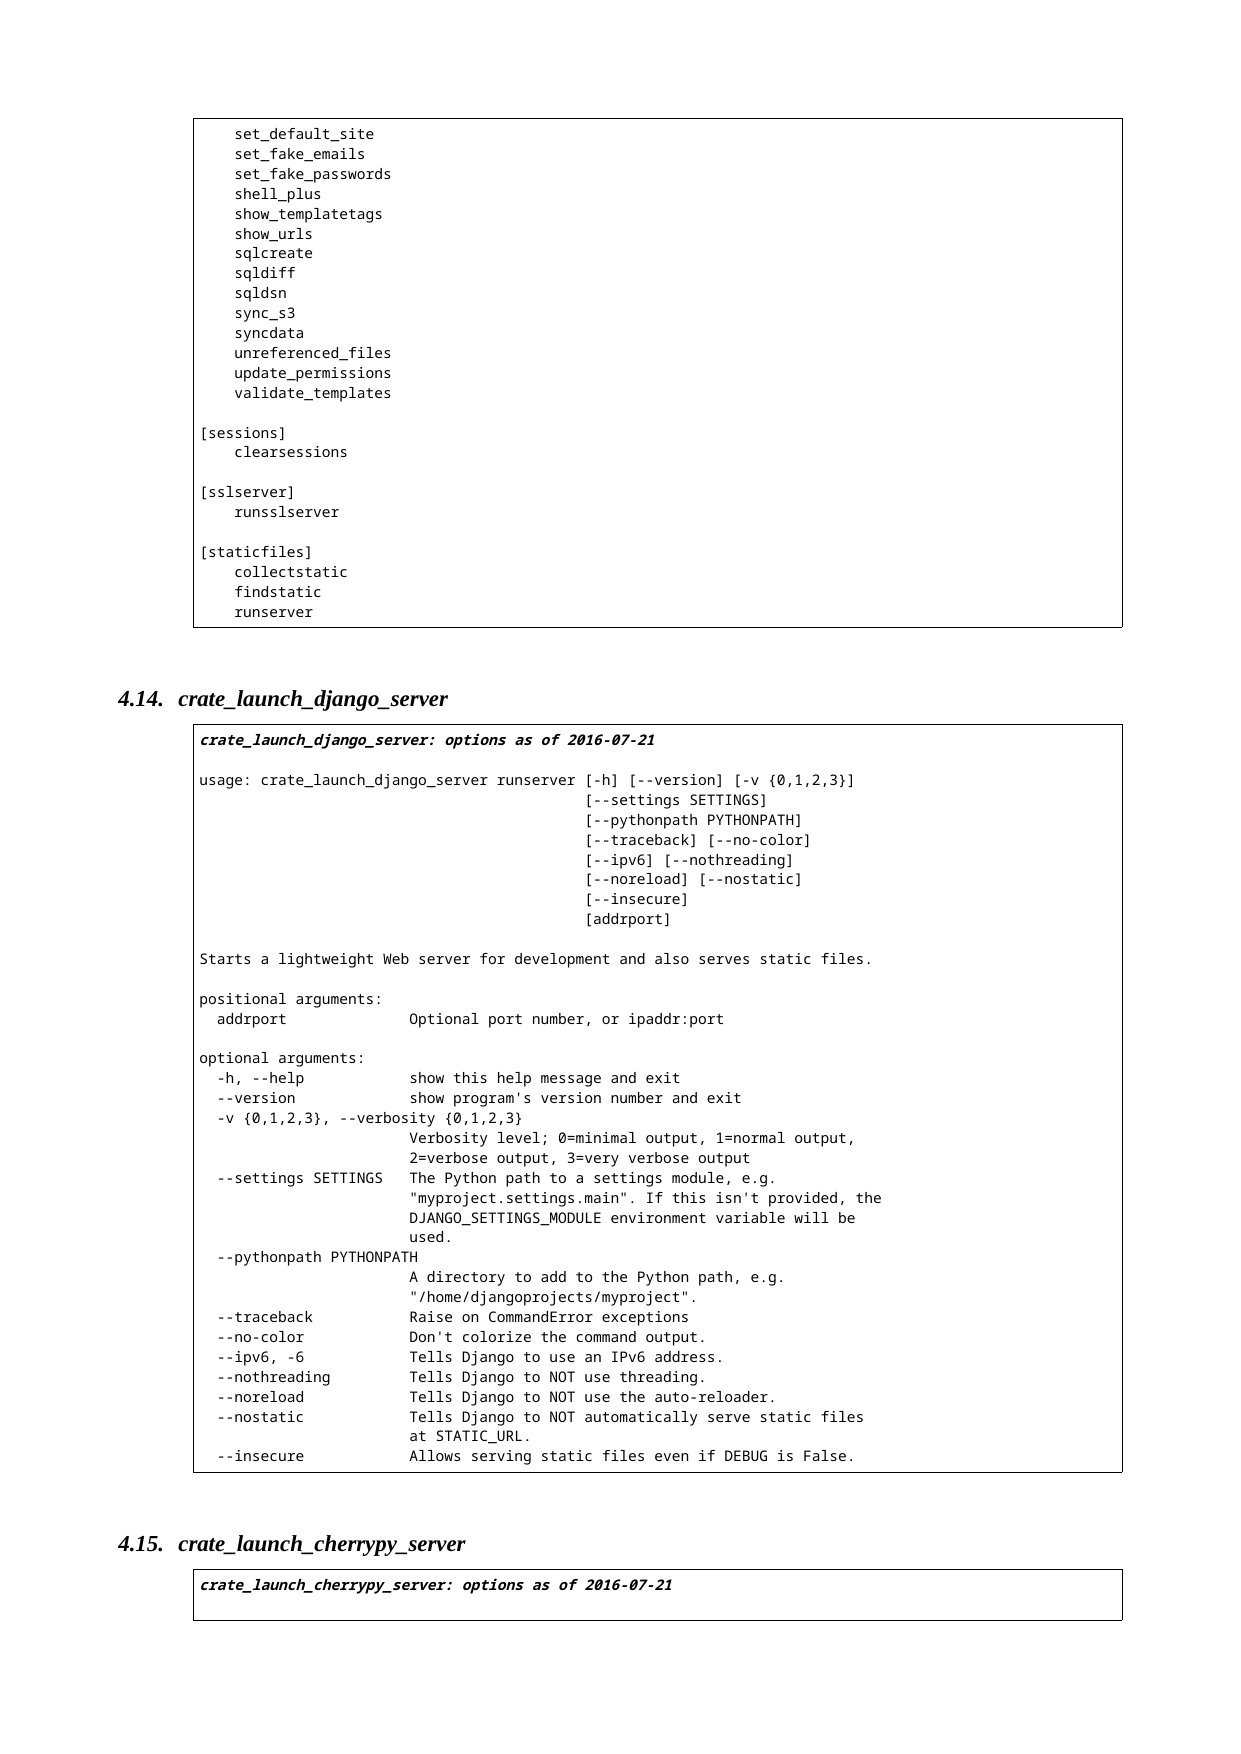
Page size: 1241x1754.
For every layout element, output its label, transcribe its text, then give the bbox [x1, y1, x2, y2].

table_header crate_launch_django_server: options as of 2016-07-21 usage: crate_launch_django_server runserver [-h] [--version] [-v {0,1,2,3}] [--settings SETTINGS] [--pythonpath PYTHONPATH] [--traceback] [--no-color] [--ipv6] [--nothreading] [--noreload] [--nostatic] [--insecure] [addrport] Starts a lightweight Web server for development and also serves static files. positional arguments: addrport Optional port number, or ipaddr:port optional arguments: -h, --help show this help message and exit --version show program's version number and exit -v {0,1,2,3}, --verbosity {0,1,2,3} Verbosity level; 0=minimal output, 1=normal output, 2=verbose output, 3=very verbose output --settings SETTINGS The Python path to a settings module, e.g. "myproject.settings.main". If this isn't provided, the DJANGO_SETTINGS_MODULE environment variable will be used. --pythonpath PYTHONPATH A directory to add to the Python path, e.g. "/home/djangoprojects/myproject". --traceback Raise on CommandError exceptions --no-color Don't colorize the command output. --ipv6, -6 Tells Django to use an IPv6 address. --nothreading Tells Django to NOT use threading. --noreload Tells Django to NOT use the auto-reloader. --nostatic Tells Django to NOT automatically serve static files at STATIC_URL. --insecure Allows serving static files even if DEBUG is False. [194, 725, 1122, 1472]
subtitle crate_launch_django_server [118, 685, 1122, 712]
subtitle crate_launch_cherrypy_server [118, 1530, 1122, 1556]
table_header crate_launch_cherrypy_server: options as of 2016-07-21 [194, 1570, 1122, 1620]
table_header set_default_site set_fake_emails set_fake_passwords shell_plus show_templatetags show_urls sqlcreate sqldiff sqldsn sync_s3 syncdata unreferenced_files update_permissions validate_templates [sessions] clearsessions [sslserver] runsslserver [staticfiles] collectstatic findstatic runserver [194, 119, 1122, 627]
